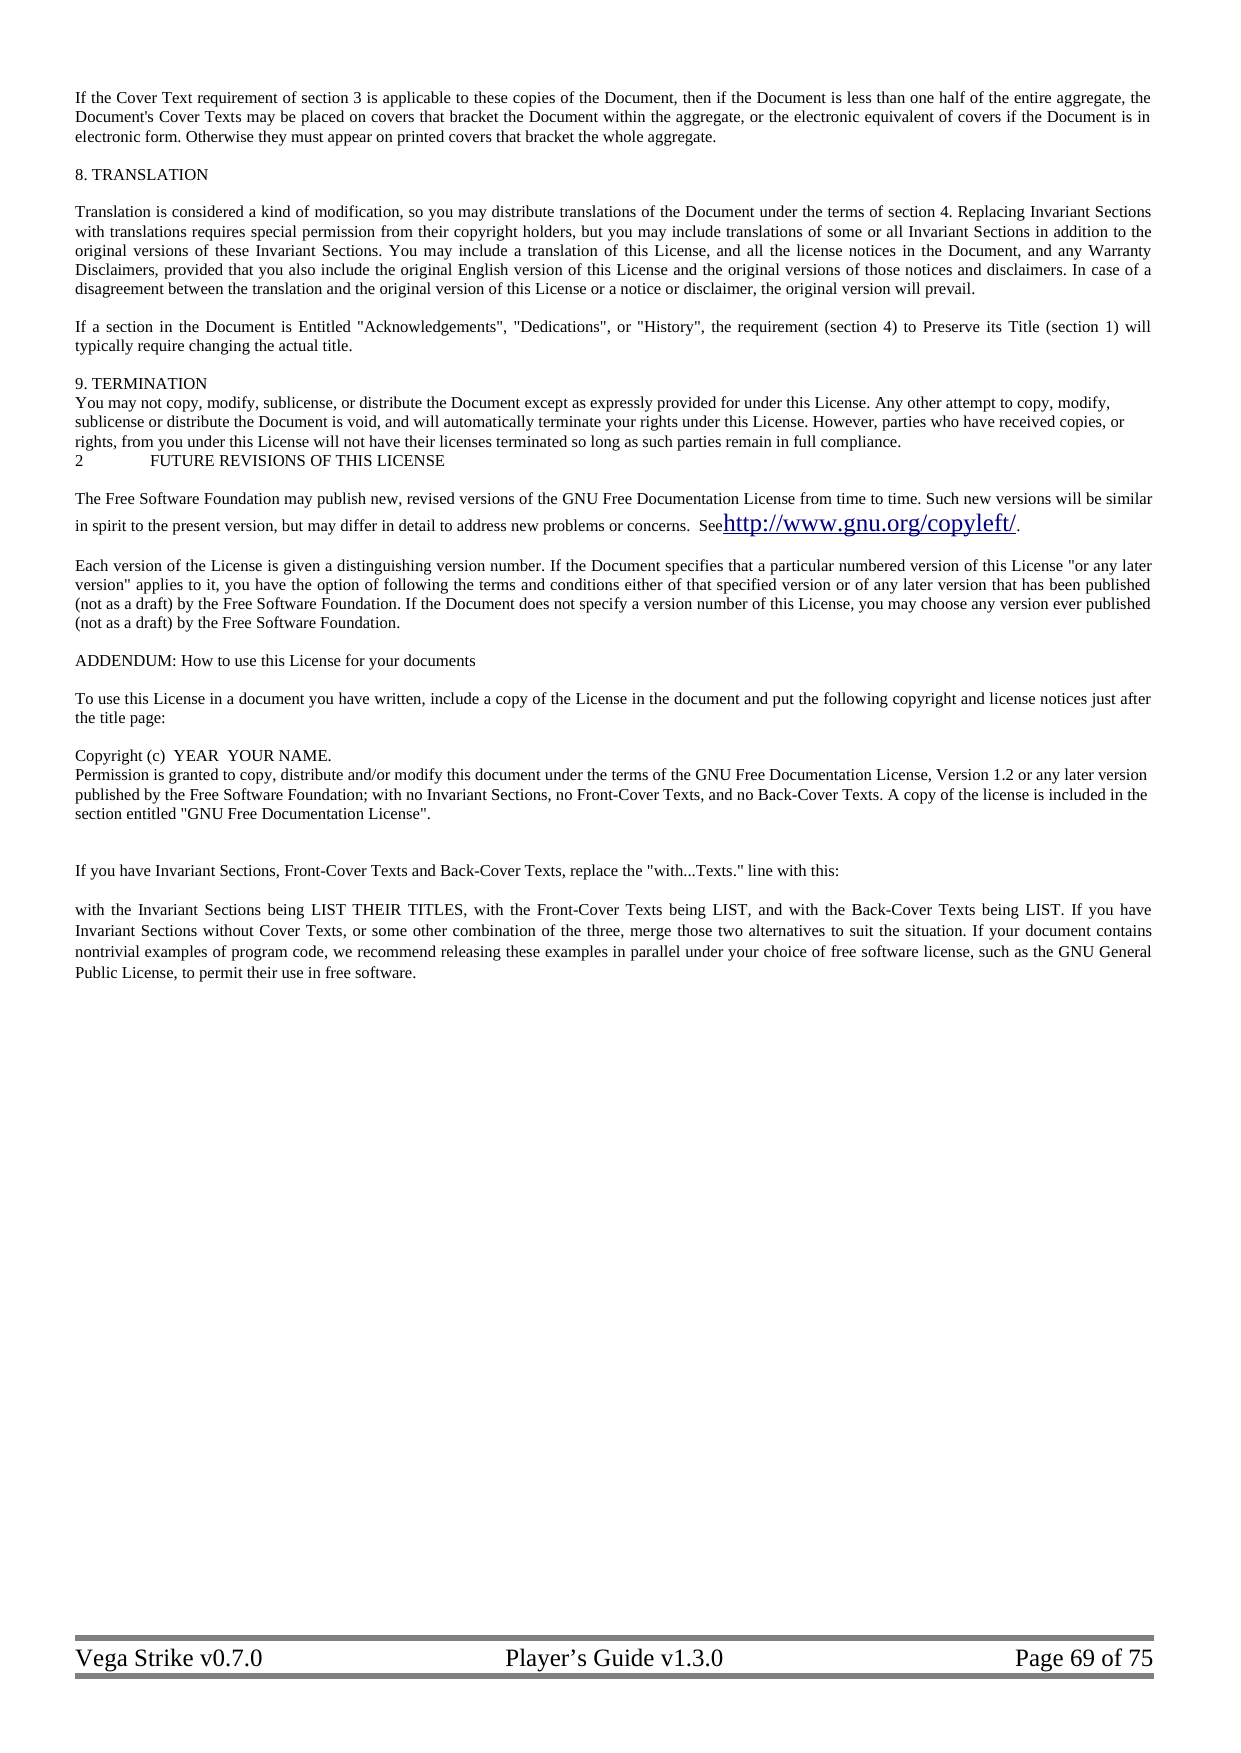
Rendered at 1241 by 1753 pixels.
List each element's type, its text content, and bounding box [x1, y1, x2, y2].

list 9. TERMINATION [75, 374, 1154, 393]
text ADDENDUM: How to use this License for your documents [75, 651, 1154, 670]
text 8. TRANSLATION [75, 164, 1154, 183]
text If the Cover Text requirement of section 3 is applicable to these copies of the Document, then if the Document is less than one half of the entire aggregate, the Document's Cover Texts may be placed on covers that bracket the Document within the aggregate, or the electronic equivalent of covers if the Document is in electronic form. Otherwise they must appear on printed covers that bracket the whole aggregate. [75, 88, 1154, 146]
text Each version of the License is given a distinguishing version number. If the Document specifies that a particular numbered version of this License "or any later version" applies to it, you have the option of following the terms and conditions either of that specified version or of any later version that has been published (not as a draft) by the Free Software Foundation. If the Document does not specify a version number of this License, you may choose any version ever published (not as a draft) by the Free Software Foundation. [75, 556, 1154, 632]
list You may not copy, modify, sublicense, or distribute the Document except as expressly provided for under this License. Any other attempt to copy, modify, sublicense or distribute the Document is void, and will automatically terminate your rights under this License. However, parties who have received copies, or rights, from you under this License will not have their licenses terminated so long as such parties remain in full compliance. [75, 393, 1154, 451]
text If a section in the Document is Entitled "Acknowledgements", "Dedications", or "History", the requirement (section 4) to Preserve its Title (section 1) will typically require changing the actual title. [75, 317, 1154, 355]
text If you have Invariant Sections, Front-Cover Texts and Back-Cover Texts, replace the "with...Texts." line with this: [75, 861, 1154, 880]
text To use this License in a document you have written, include a copy of the License in the document and put the following copyright and license notices just after the title page: [75, 689, 1154, 727]
text The Free Software Foundation may publish new, revised versions of the GNU Free Documentation License from time to time. Such new versions will be similar in spirit to the present version, but may differ in detail to address new problems or concerns. Seehttp://www.gnu.org/copyleft/. [75, 489, 1154, 537]
text Copyright (c) YEAR YOUR NAME. Permission is granted to copy, distribute and/or modify this document under the terms of the GNU Free Documentation License, Version 1.2 or any later version published by the Free Software Foundation; with no Invariant Sections, no Front-Cover Texts, and no Back-Cover Texts. A copy of the license is included in the section entitled "GNU Free Documentation License". [75, 746, 1154, 842]
list FUTURE REVISIONS OF THIS LICENSE [75, 451, 1154, 470]
text with the Invariant Sections being LIST THEIR TITLES, with the Front-Cover Texts being LIST, and with the Back-Cover Texts being LIST. If you have Invariant Sections without Cover Texts, or some other combination of the three, merge those two alternatives to suit the situation. If your document contains nontrivial examples of program code, we recommend releasing these examples in parallel under your choice of free software license, such as the GNU General Public License, to permit their use in free software. [75, 898, 1154, 982]
text Translation is considered a kind of modification, so you may distribute translations of the Document under the terms of section 4. Replacing Invariant Sections with translations requires special permission from their copyright holders, but you may include translations of some or all Invariant Sections in addition to the original versions of these Invariant Sections. You may include a translation of this License, and all the license notices in the Document, and any Warranty Disclaimers, provided that you also include the original English version of this License and the original versions of those notices and disclaimers. In case of a disagreement between the translation and the original version of this License or a notice or disclaimer, the original version will prevail. [75, 202, 1154, 298]
